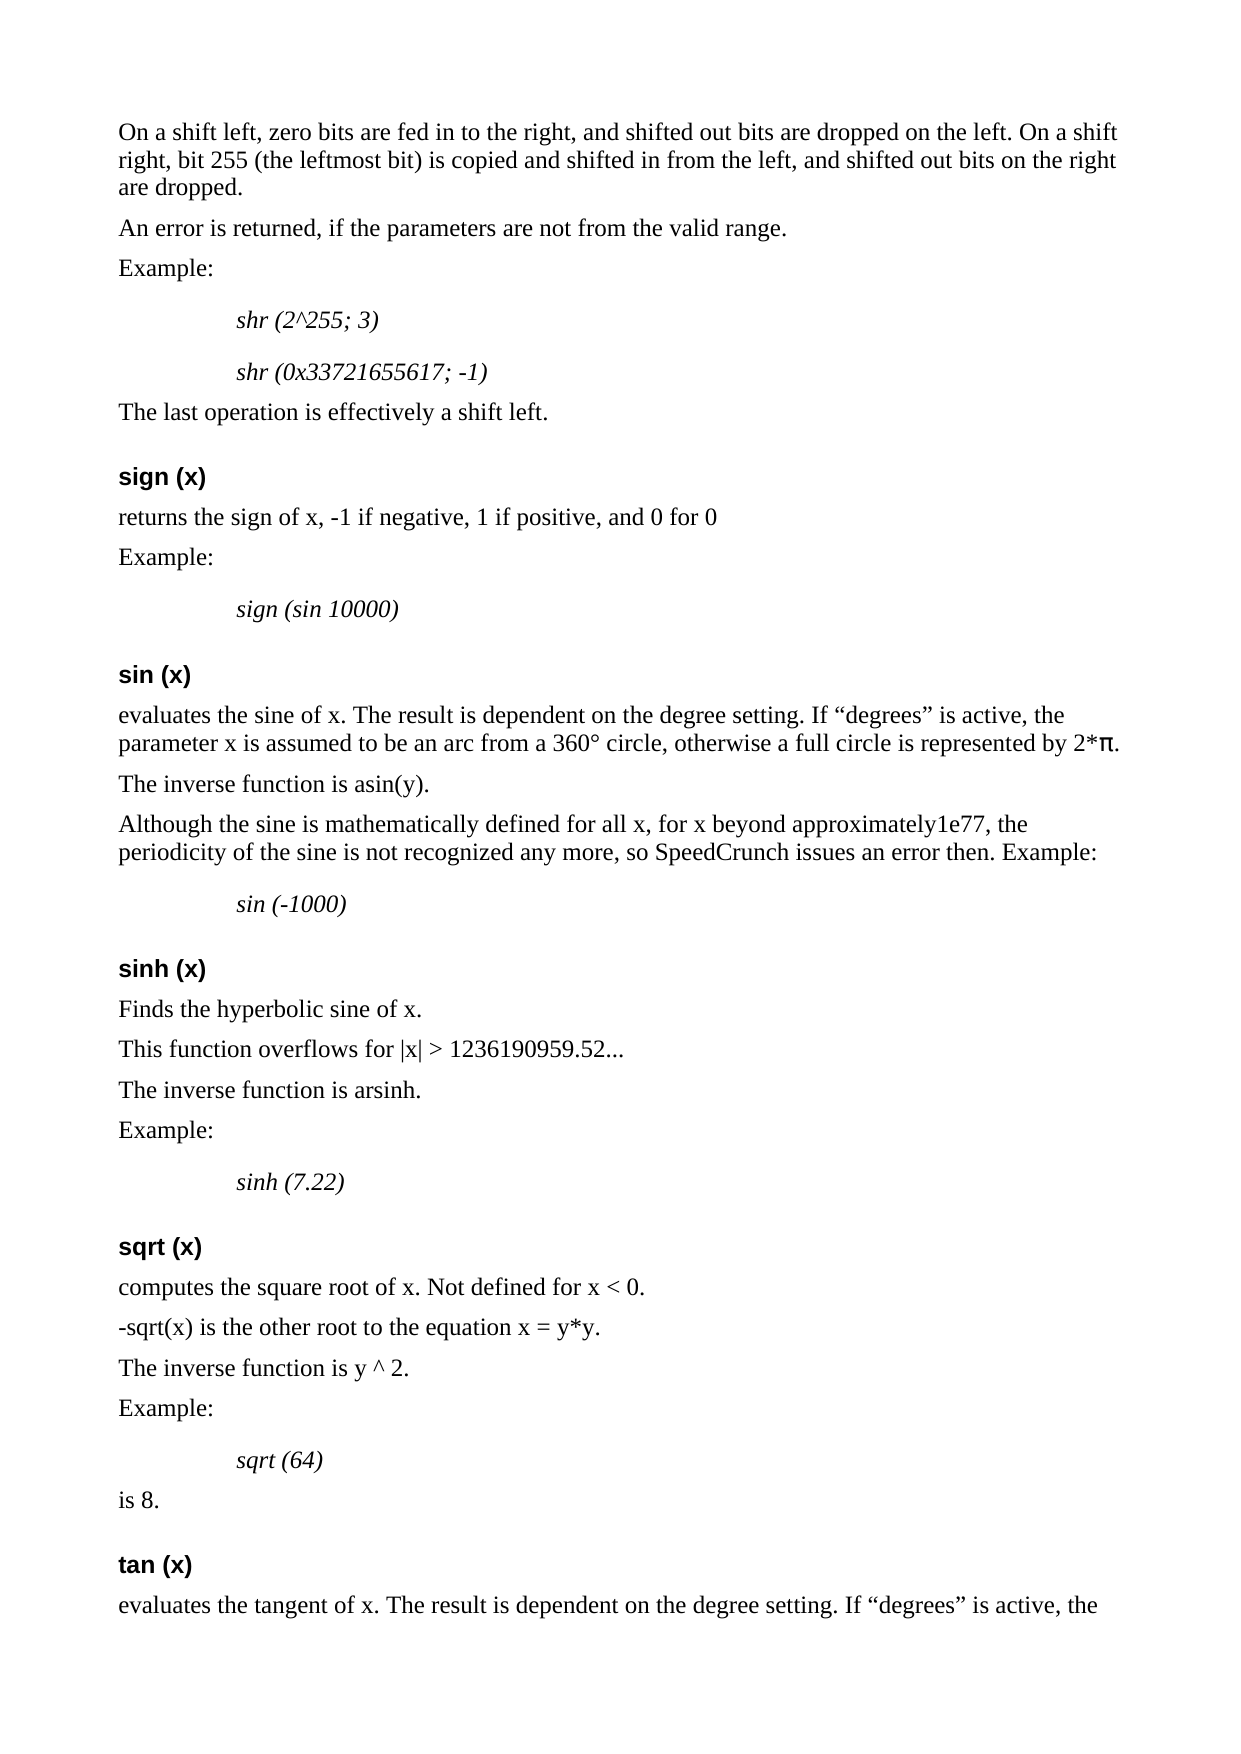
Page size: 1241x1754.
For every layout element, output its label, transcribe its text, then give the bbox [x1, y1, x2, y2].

text Example: [118, 254, 1122, 282]
text Although the sine is mathematically defined for all x, for x beyond approximately1e77, the periodicity of the sine is not recognized any more, so SpeedCrunch issues an error then. Example: [118, 810, 1122, 866]
subtitle sin (x) [118, 661, 1122, 688]
subtitle sinh (x) [118, 955, 1122, 983]
text computes the square root of x. Not defined for x < 0. [118, 1273, 1122, 1301]
text -sqrt(x) is the other root to the equation x = y*y. [118, 1313, 1122, 1341]
text is 8. [118, 1486, 1122, 1514]
text This function overflows for |x| > 1236190959.52... [118, 1036, 1122, 1063]
subtitle tan (x) [118, 1551, 1122, 1579]
text The inverse function is arsinh. [118, 1076, 1122, 1103]
subtitle sqrt (x) [118, 1233, 1122, 1261]
text sqrt (64) [236, 1446, 1122, 1474]
subtitle sign (x) [118, 463, 1122, 491]
text sign (sin 10000) [236, 596, 1122, 623]
text An error is returned, if the parameters are not from the valid range. [118, 214, 1122, 241]
text returns the sign of x, -1 if negative, 1 if positive, and 0 for 0 [118, 503, 1122, 531]
text evaluates the tangent of x. The result is dependent on the degree setting. If “degrees” is active, the [118, 1591, 1122, 1619]
text On a shift left, zero bits are fed in to the right, and shifted out bits are dropped on the left. On a shift right, bit 255 (the leftmost bit) is copied and shifted in from the left, and shifted out bits on the right are dropped. [118, 118, 1122, 201]
text Finds the hyperbolic sine of x. [118, 995, 1122, 1023]
text evaluates the sine of x. The result is dependent on the degree setting. If “degrees” is active, the parameter x is assumed to be an arc from a 360° circle, otherwise a full circle is represented by 2*π. [118, 701, 1122, 758]
text The last operation is effectively a shift left. [118, 398, 1122, 426]
text shr (0x33721655617; -1) [236, 358, 1122, 386]
text The inverse function is asin(y). [118, 770, 1122, 798]
text shr (2^255; 3) [236, 306, 1122, 334]
text Example: [118, 1394, 1122, 1422]
text Example: [118, 543, 1122, 571]
text Example: [118, 1116, 1122, 1144]
text sin (-1000) [236, 890, 1122, 918]
text sinh (7.22) [236, 1168, 1122, 1196]
text The inverse function is y ^ 2. [118, 1354, 1122, 1381]
